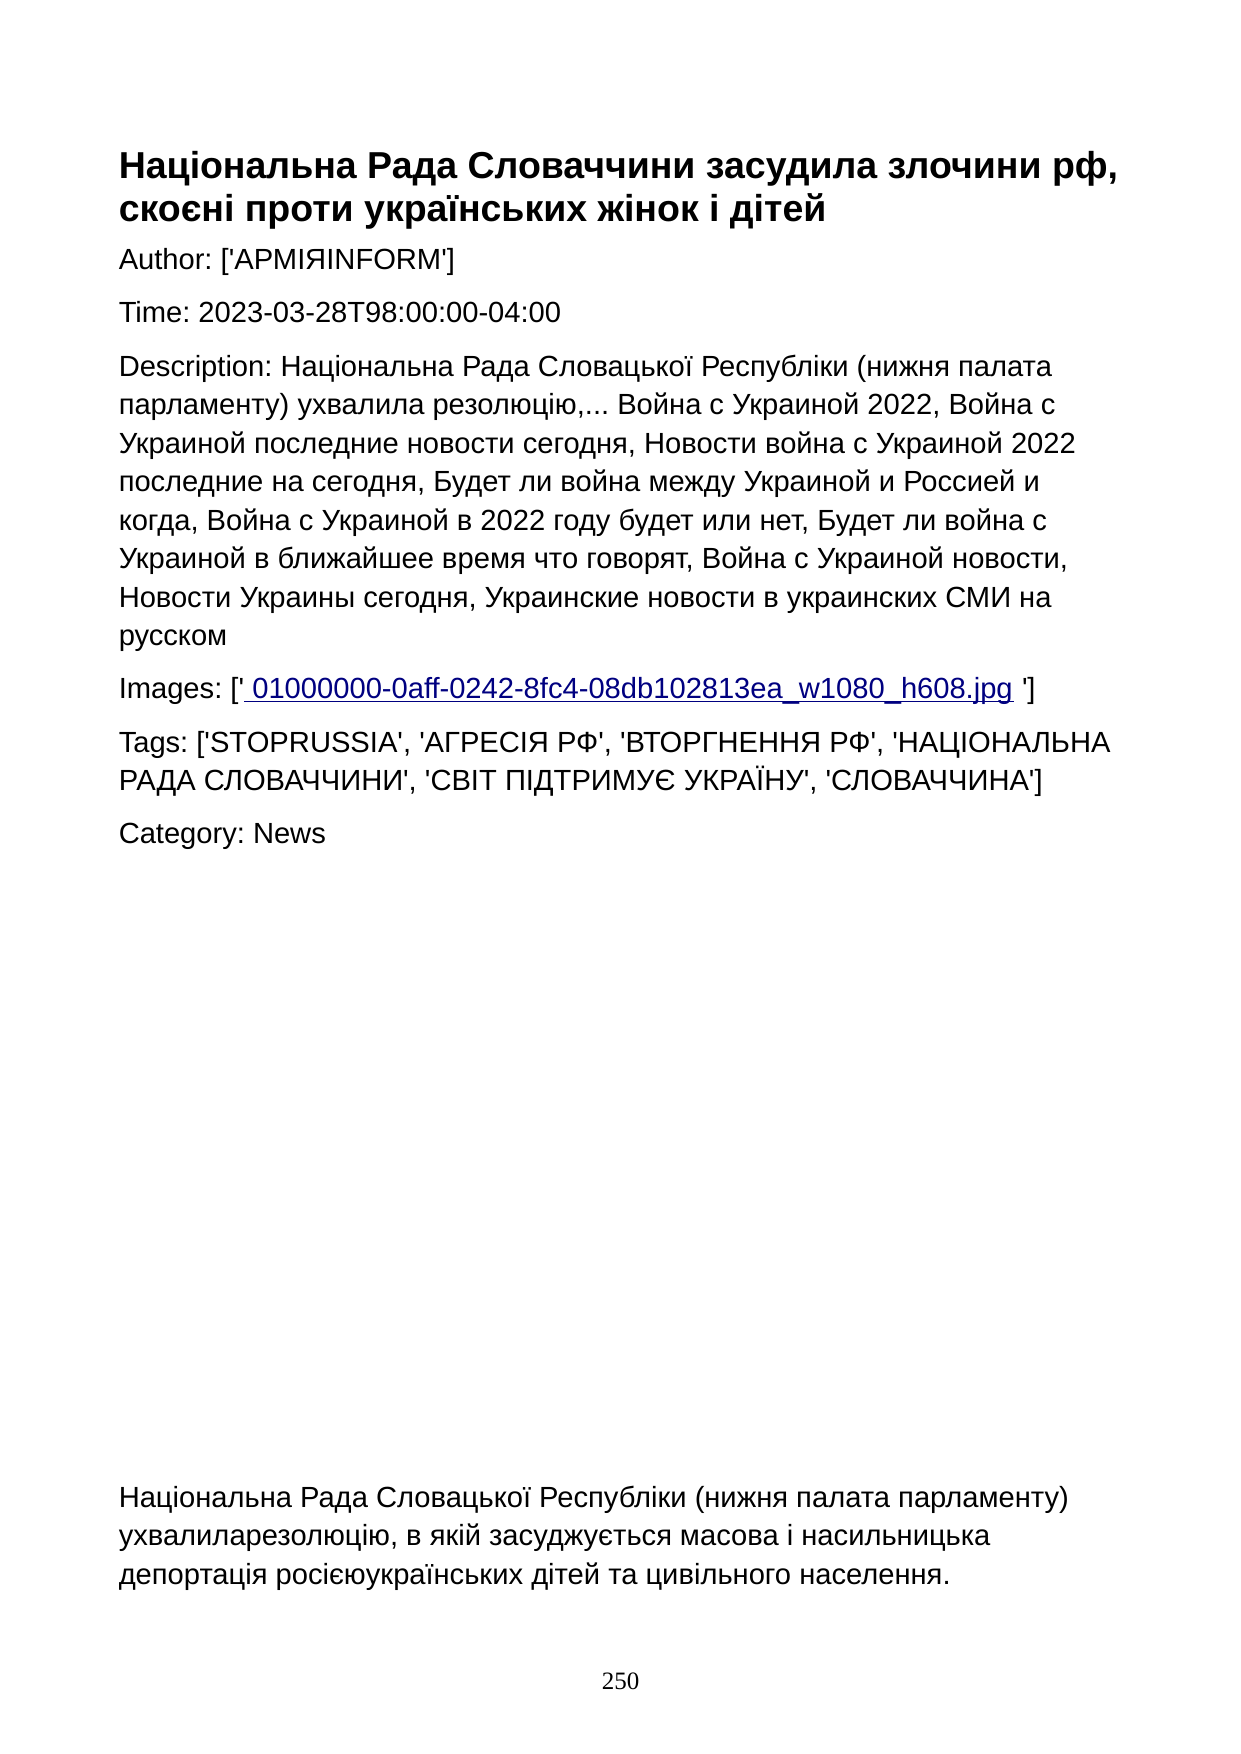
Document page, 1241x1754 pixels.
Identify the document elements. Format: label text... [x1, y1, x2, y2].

text Національна Рада Словацької Республіки (нижня палата парламенту) ухвалиларезолюцію, в якій засуджується масова і насильницька депортація росієюукраїнських дітей та цивільного населення. [118, 1480, 1122, 1590]
text Images: [' 01000000-0aff-0242-8fc4-08db102813ea_w1080_h608.jpg '] [118, 671, 1122, 705]
text Category: News [118, 816, 1122, 850]
subtitle Національна Рада Словаччини засудила злочини рф, скоєні проти українських жінок і дітей [118, 143, 1122, 230]
text Description: Національна Рада Словацької Республіки (нижня палата парламенту) ухвалила резолюцію,... Война с Украиной 2022, Война с Украиной последние новости сегодня, Новости война с Украиной 2022 последние на сегодня, Будет ли война между Украиной и Россией и когда, Война с Украиной в 2022 году будет или нет, Будет ли война с Украиной в ближайшее время что говорят, Война с Украиной новости, Новости Украины сегодня, Украинские новости в украинских СМИ на русском [118, 348, 1122, 652]
text Time: 2023-03-28T98:00:00-04:00 [118, 295, 1122, 329]
text Tags: ['STOPRUSSIA', 'АГРЕСІЯ РФ', 'ВТОРГНЕННЯ РФ', 'НАЦІОНАЛЬНА РАДА СЛОВАЧЧИНИ', 'СВІТ ПІДТРИМУЄ УКРАЇНУ', 'СЛОВАЧЧИНА'] [118, 724, 1122, 797]
text Author: ['АРМІЯINFORM'] [118, 242, 1122, 276]
